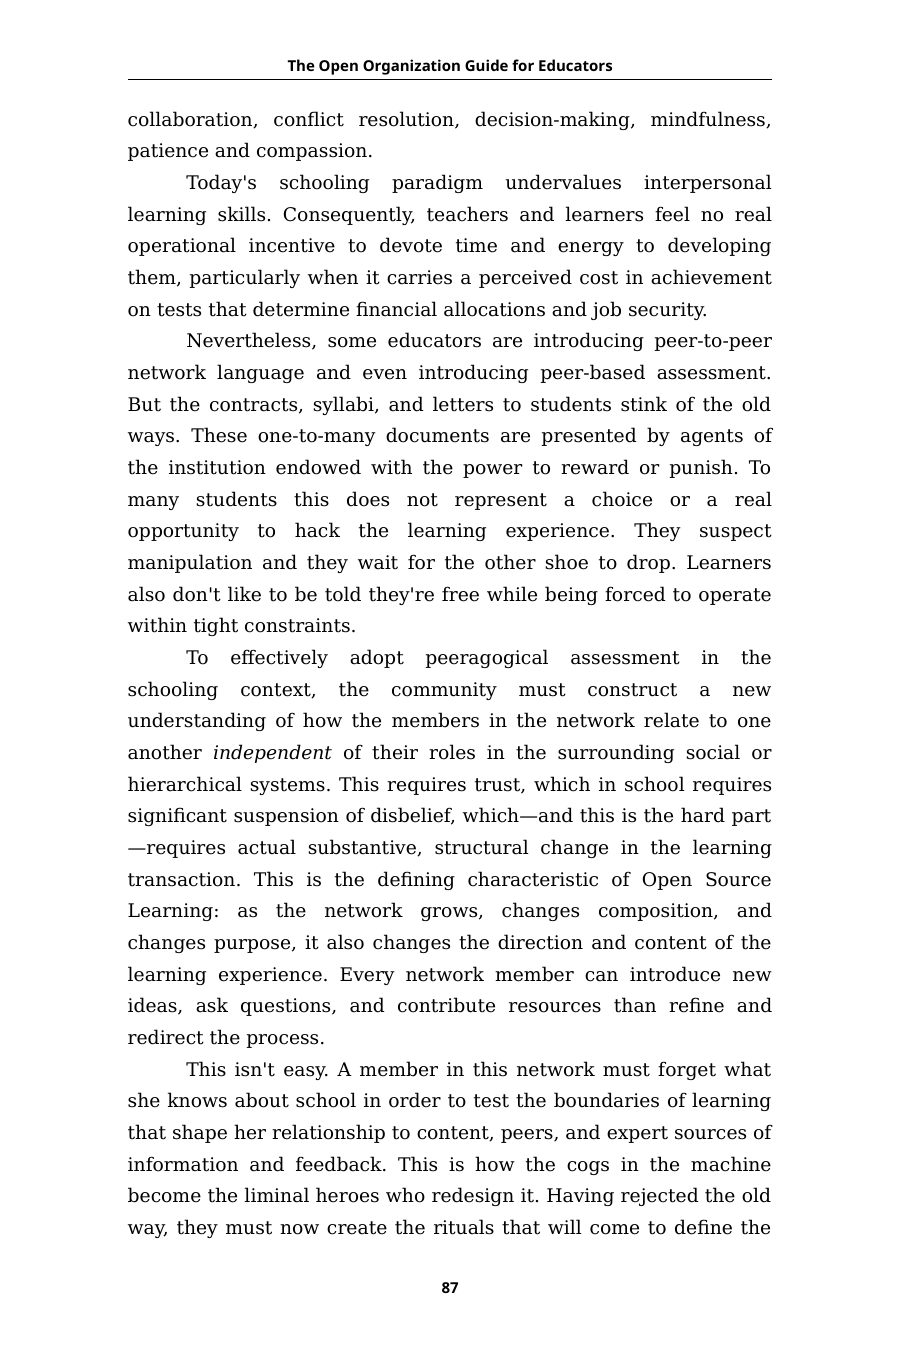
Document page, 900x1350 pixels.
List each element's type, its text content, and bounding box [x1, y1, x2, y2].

text To effectively adopt peeragogical assessment in the schooling context, the community must construct a new understanding of how the members in the network relate to one another independent of their roles in the surrounding social or hierarchical systems. This requires trust, which in school requires significant suspension of disbelief, which—and this is the hard part—requires actual substantive, structural change in the learning transaction. This is the defining characteristic of Open Source Learning: as the network grows, changes composition, and changes purpose, it also changes the direction and content of the learning experience. Every network member can introduce new ideas, ask questions, and contribute resources than refine and redirect the process. [127, 647, 772, 1049]
text This isn't easy. A member in this network must forget what she knows about school in order to test the boundaries of learning that shape her relationship to content, peers, and expert sources of information and feedback. This is how the cogs in the machine become the liminal heroes who redesign it. Having rejected the old way, they must now create the rituals that will come to define the [127, 1059, 772, 1239]
text collaboration, conflict resolution, decision-making, mindfulness, patience and compassion. [127, 109, 772, 162]
text Nevertheless, some educators are introducing peer-to-peer network language and even introducing peer-based assessment. But the contracts, syllabi, and letters to students stink of the old ways. These one-to-many documents are presented by agents of the institution endowed with the power to reward or punish. To many students this does not represent a choice or a real opportunity to hack the learning experience. They suspect manipulation and they wait for the other shoe to drop. Learners also don't like to be told they're free while being forced to operate within tight constraints. [127, 330, 772, 637]
text Today's schooling paradigm undervalues interpersonal learning skills. Consequently, teachers and learners feel no real operational incentive to devote time and energy to developing them, particularly when it carries a perceived cost in achievement on tests that determine financial allocations and job security. [127, 172, 772, 321]
